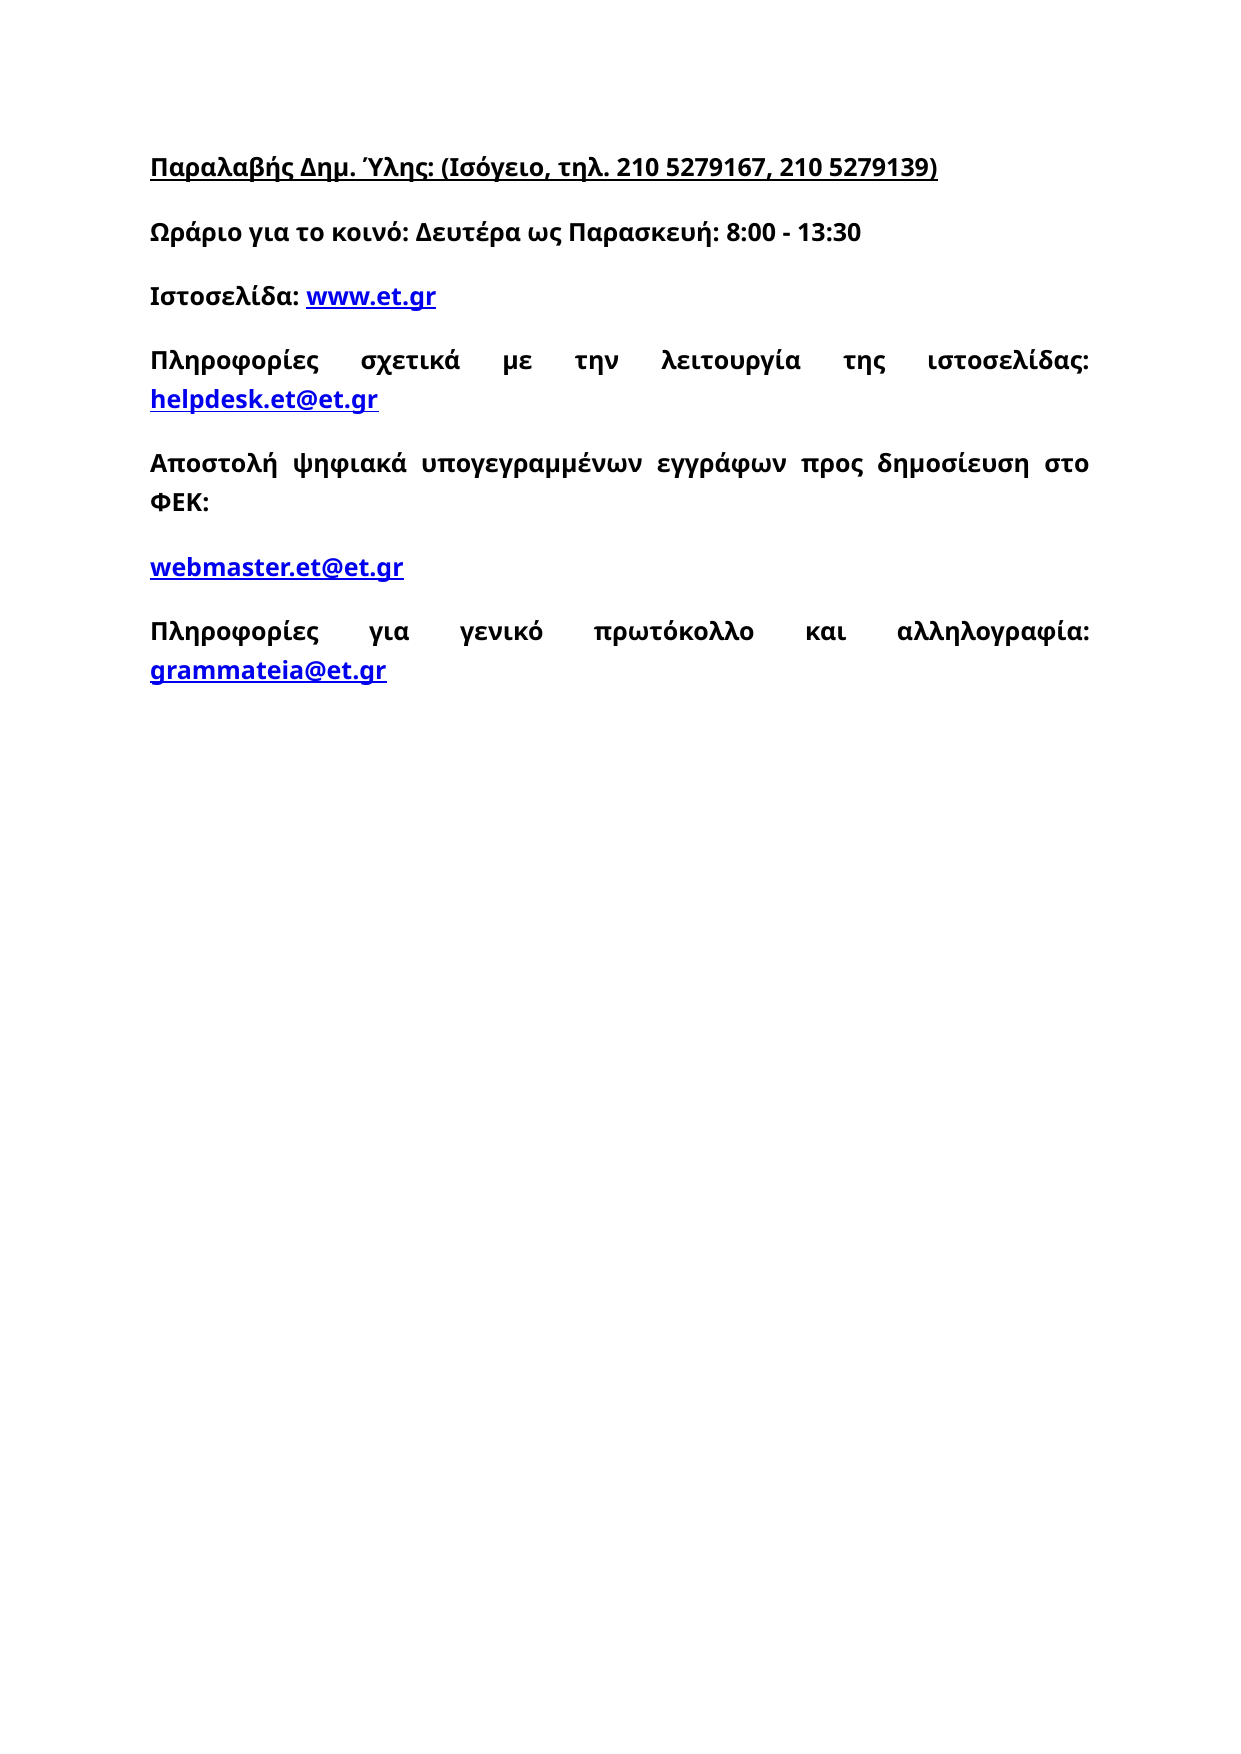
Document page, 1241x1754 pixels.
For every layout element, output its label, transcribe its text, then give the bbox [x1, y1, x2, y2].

text Ιστοσελίδα: www.et.gr [150, 278, 1090, 312]
text Παραλαβής Δημ. Ύλης: (Ισόγειο, τηλ. 210 5279167, 210 5279139) [150, 150, 1090, 184]
text Αποστολή ψηφιακά υπογεγραμμένων εγγράφων προς δημοσίευση στο ΦΕΚ: [150, 446, 1090, 519]
text Πληροφορίες σχετικά με την λειτουργία της ιστοσελίδας: helpdesk.et@et.gr [150, 342, 1090, 416]
text Ωράριο για το κοινό: Δευτέρα ως Παρασκευή: 8:00 - 13:30 [150, 214, 1090, 248]
text webmaster.et@et.gr [150, 549, 1090, 583]
text Πληροφορίες για γενικό πρωτόκολλο και αλληλογραφία: grammateia@et.gr [150, 613, 1090, 687]
